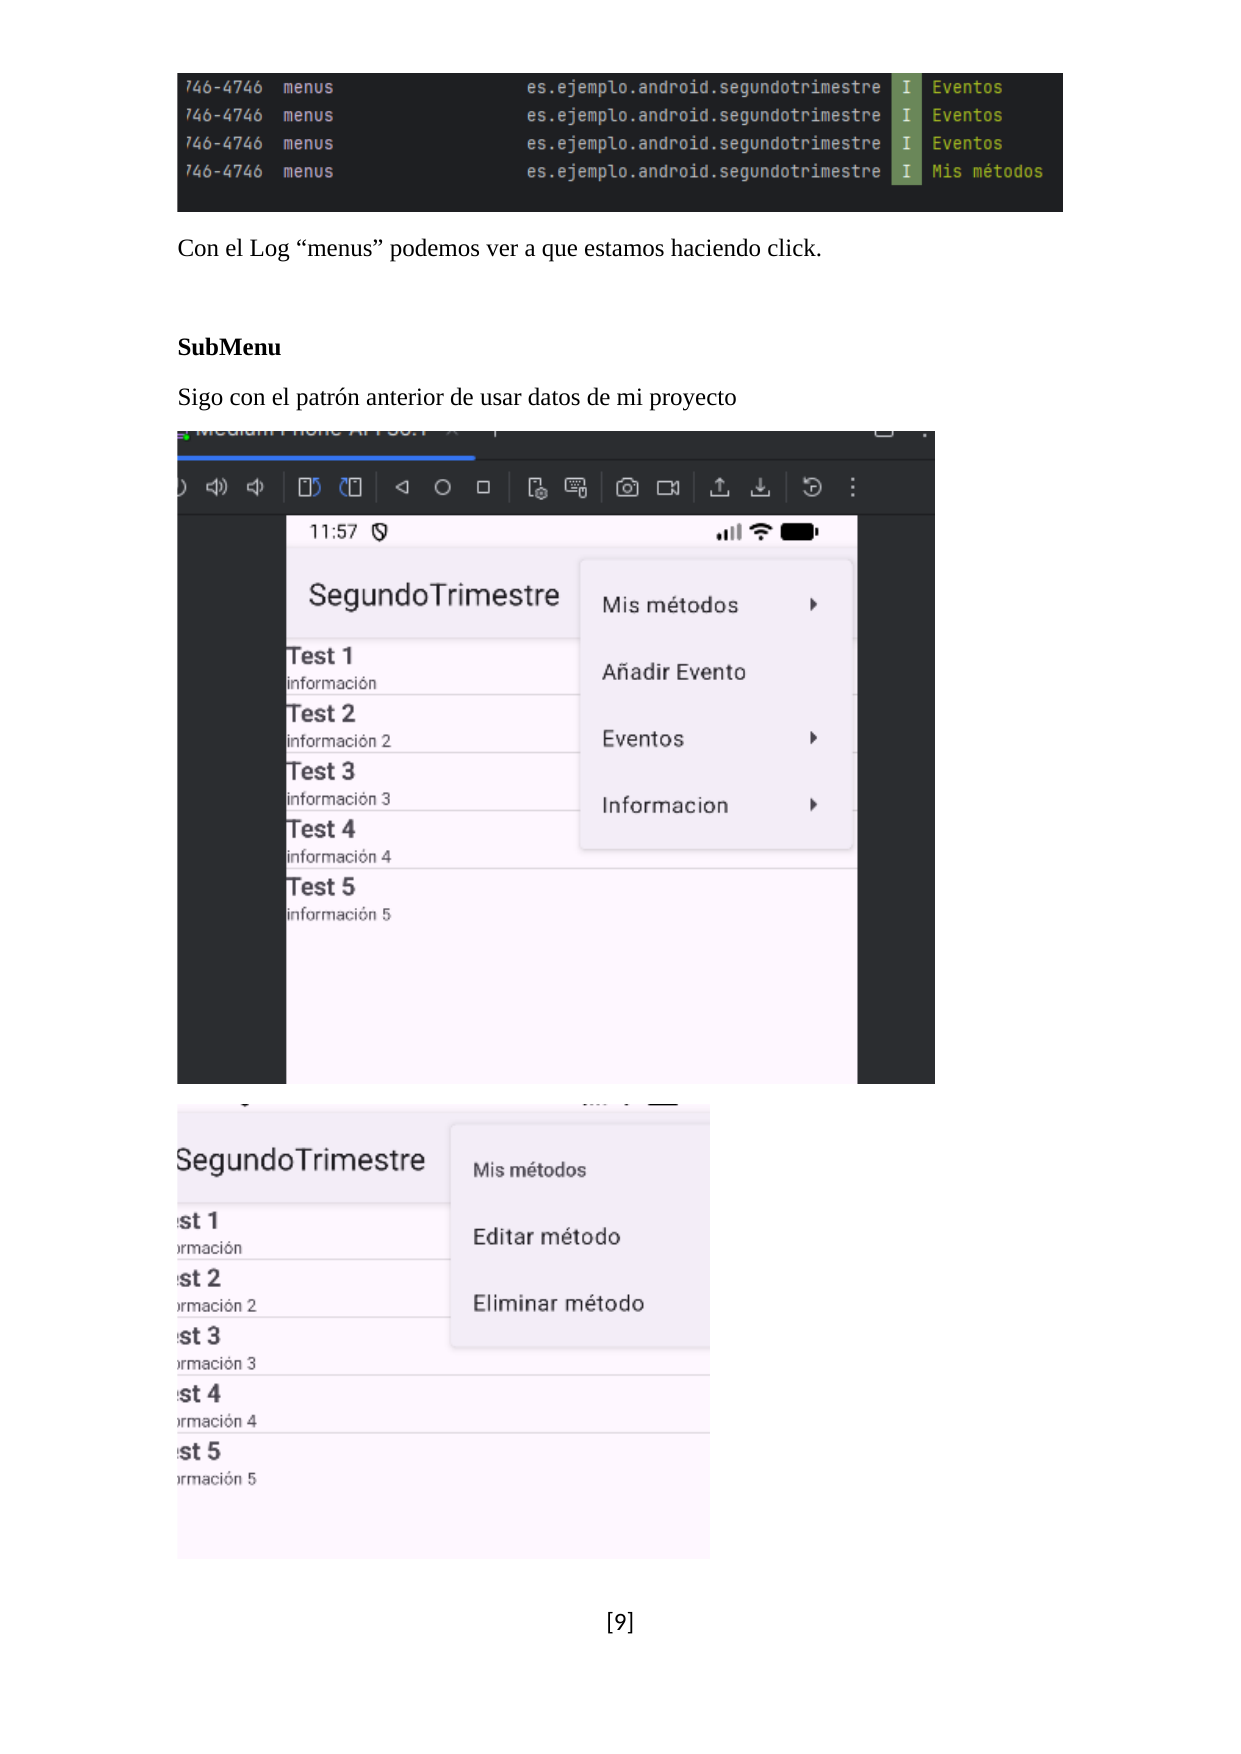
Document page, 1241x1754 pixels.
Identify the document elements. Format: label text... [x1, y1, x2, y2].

text Con el Log “menus” podemos ver a que estamos haciendo click. [177, 233, 1063, 262]
text Sigo con el patrón anterior de usar datos de mi proyecto [177, 382, 1063, 411]
text SubMenu [177, 332, 1063, 361]
